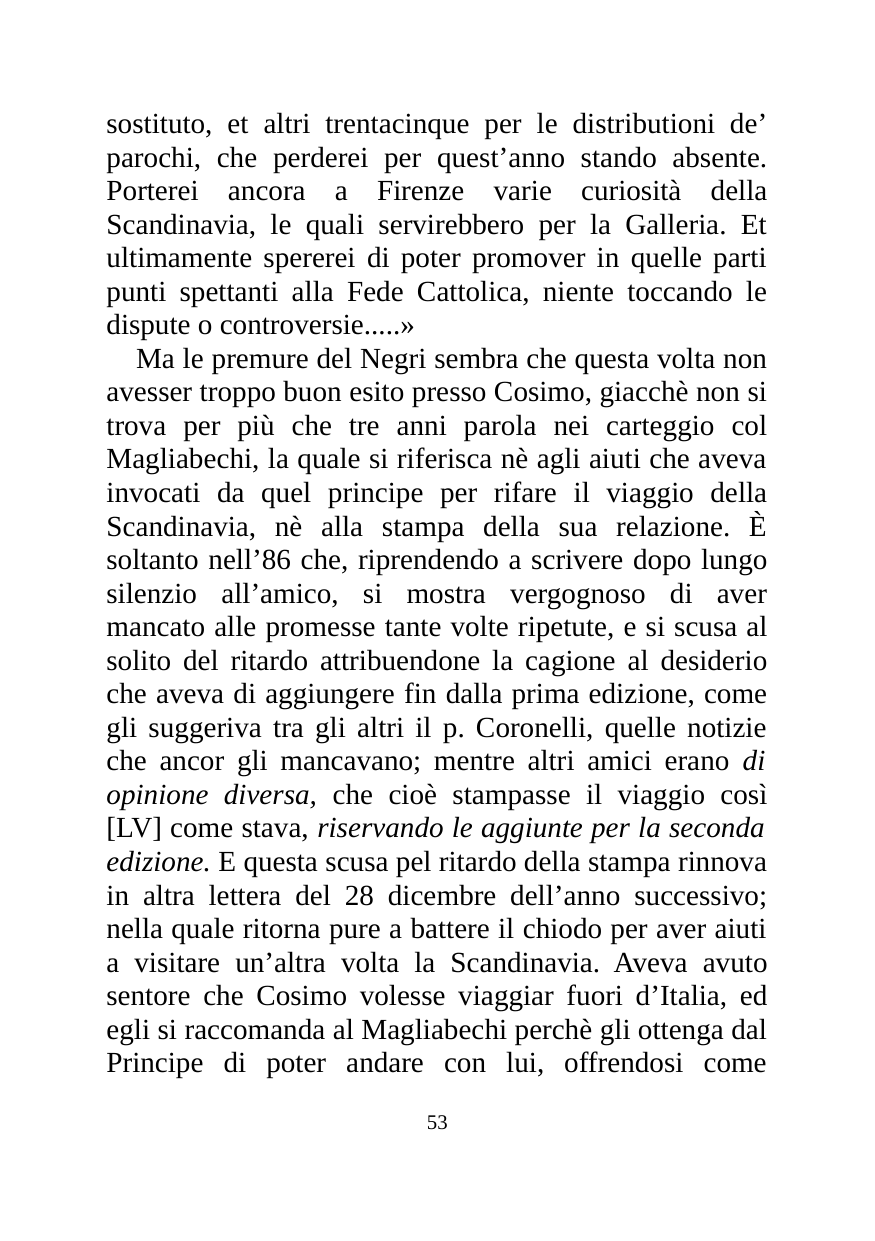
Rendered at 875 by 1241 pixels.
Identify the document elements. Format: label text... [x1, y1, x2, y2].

text sostituto, et altri trentacinque per le distributioni de’ parochi, che perderei per quest’anno stando absente. Porterei ancora a Firenze varie curiosità della Scandinavia, le quali servirebbero per la Galleria. Et ultimamente spererei di poter promover in quelle parti punti spettanti alla Fede Cattolica, niente toccando le dispute o controversie.....» [106, 106, 768, 341]
text Ma le premure del Negri sembra che questa volta non avesser troppo buon esito presso Cosimo, giacchè non si trova per più che tre anni parola nei carteggio col Magliabechi, la quale si riferisca nè agli aiuti che aveva invocati da quel principe per rifare il viaggio della Scandinavia, nè alla stampa della sua relazione. È soltanto nell’86 che, riprendendo a scrivere dopo lungo silenzio all’amico, si mostra vergognoso di aver mancato alle promesse tante volte ripetute, e si scusa al solito del ritardo attribuendone la cagione al desiderio che aveva di aggiungere fin dalla prima edizione, come gli suggeriva tra gli altri il p. Coronelli, quelle notizie che ancor gli mancavano; mentre altri amici erano di opinione diversa, che cioè stampasse il viaggio così [LV] come stava, riservando le aggiunte per la seconda edizione. E questa scusa pel ritardo della stampa rinnova in altra lettera del 28 dicembre dell’anno successivo; nella quale ritorna pure a battere il chiodo per aver aiuti a visitare un’altra volta la Scandinavia. Aveva avuto sentore che Cosimo volesse viaggiar fuori d’Italia, ed egli si raccomanda al Magliabechi perchè gli ottenga dal Principe di poter andare con lui, offrendosi come [106, 341, 768, 1079]
